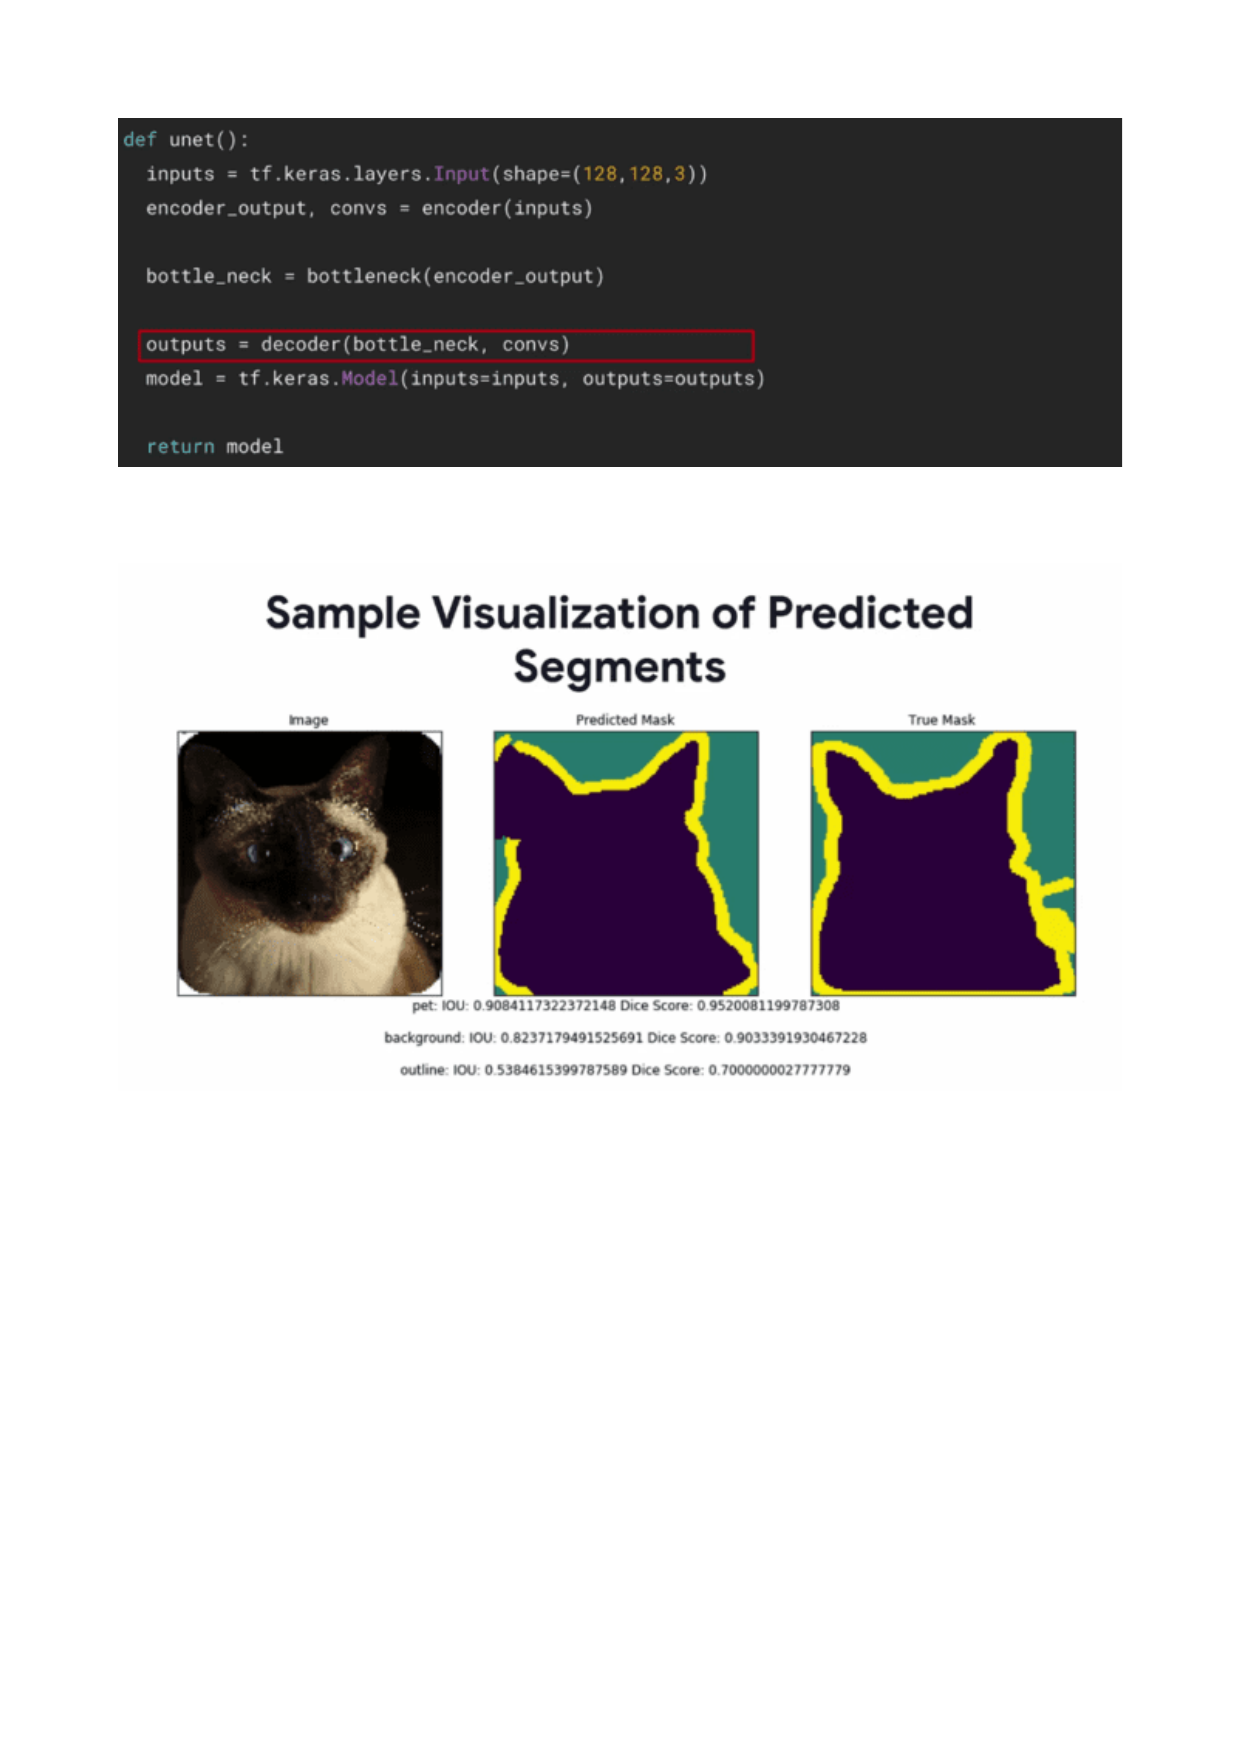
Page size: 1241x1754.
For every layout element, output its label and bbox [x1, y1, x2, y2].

picture [118, 118, 1123, 467]
picture [118, 563, 1123, 1091]
